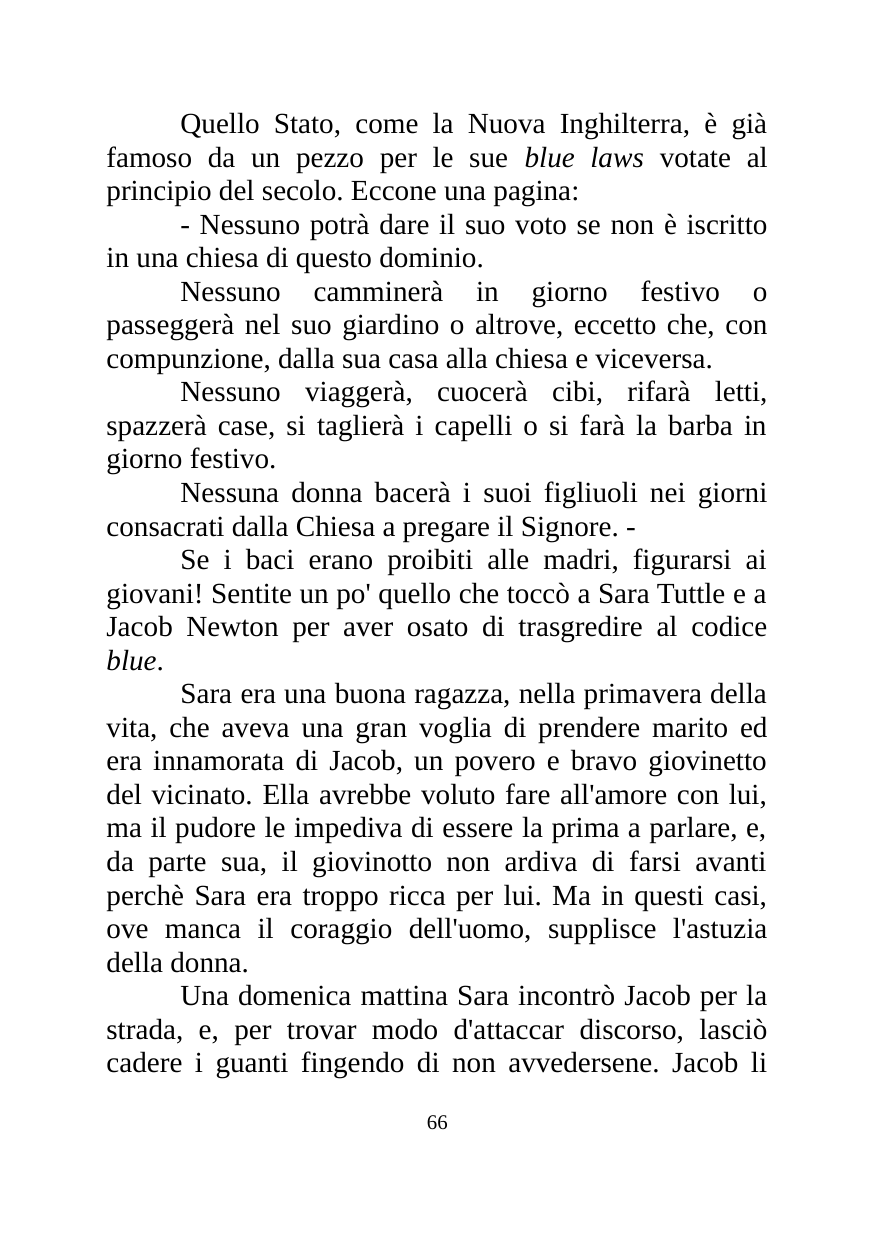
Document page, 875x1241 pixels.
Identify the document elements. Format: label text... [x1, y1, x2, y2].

text - Nessuno potrà dare il suo voto se non è iscritto in una chiesa di questo dominio. [106, 207, 768, 274]
text Se i baci erano proibiti alle madri, figurarsi ai giovani! Sentite un po' quello che toccò a Sara Tuttle e a Jacob Newton per aver osato di trasgredire al codice blue. [106, 542, 768, 676]
text Quello Stato, come la Nuova Inghilterra, è già famoso da un pezzo per le sue blue laws votate al principio del secolo. Eccone una pagina: [106, 106, 768, 207]
text Nessuno viaggerà, cuocerà cibi, rifarà letti, spazzerà case, si taglierà i capelli o si farà la barba in giorno festivo. [106, 374, 768, 475]
text Nessuna donna bacerà i suoi figliuoli nei giorni consacrati dalla Chiesa a pregare il Signore. - [106, 475, 768, 542]
text Una domenica mattina Sara incontrò Jacob per la strada, e, per trovar modo d'attaccar discorso, lasciò cadere i guanti fingendo di non avvedersene. Jacob li [106, 978, 768, 1079]
text Sara era una buona ragazza, nella primavera della vita, che aveva una gran voglia di prendere marito ed era innamorata di Jacob, un povero e bravo giovinetto del vicinato. Ella avrebbe voluto fare all'amore con lui, ma il pudore le impediva di essere la prima a parlare, e, da parte sua, il giovinotto non ardiva di farsi avanti perchè Sara era troppo ricca per lui. Ma in questi casi, ove manca il coraggio dell'uomo, supplisce l'astuzia della donna. [106, 676, 768, 978]
text Nessuno camminerà in giorno festivo o passeggerà nel suo giardino o altrove, eccetto che, con compunzione, dalla sua casa alla chiesa e viceversa. [106, 274, 768, 374]
